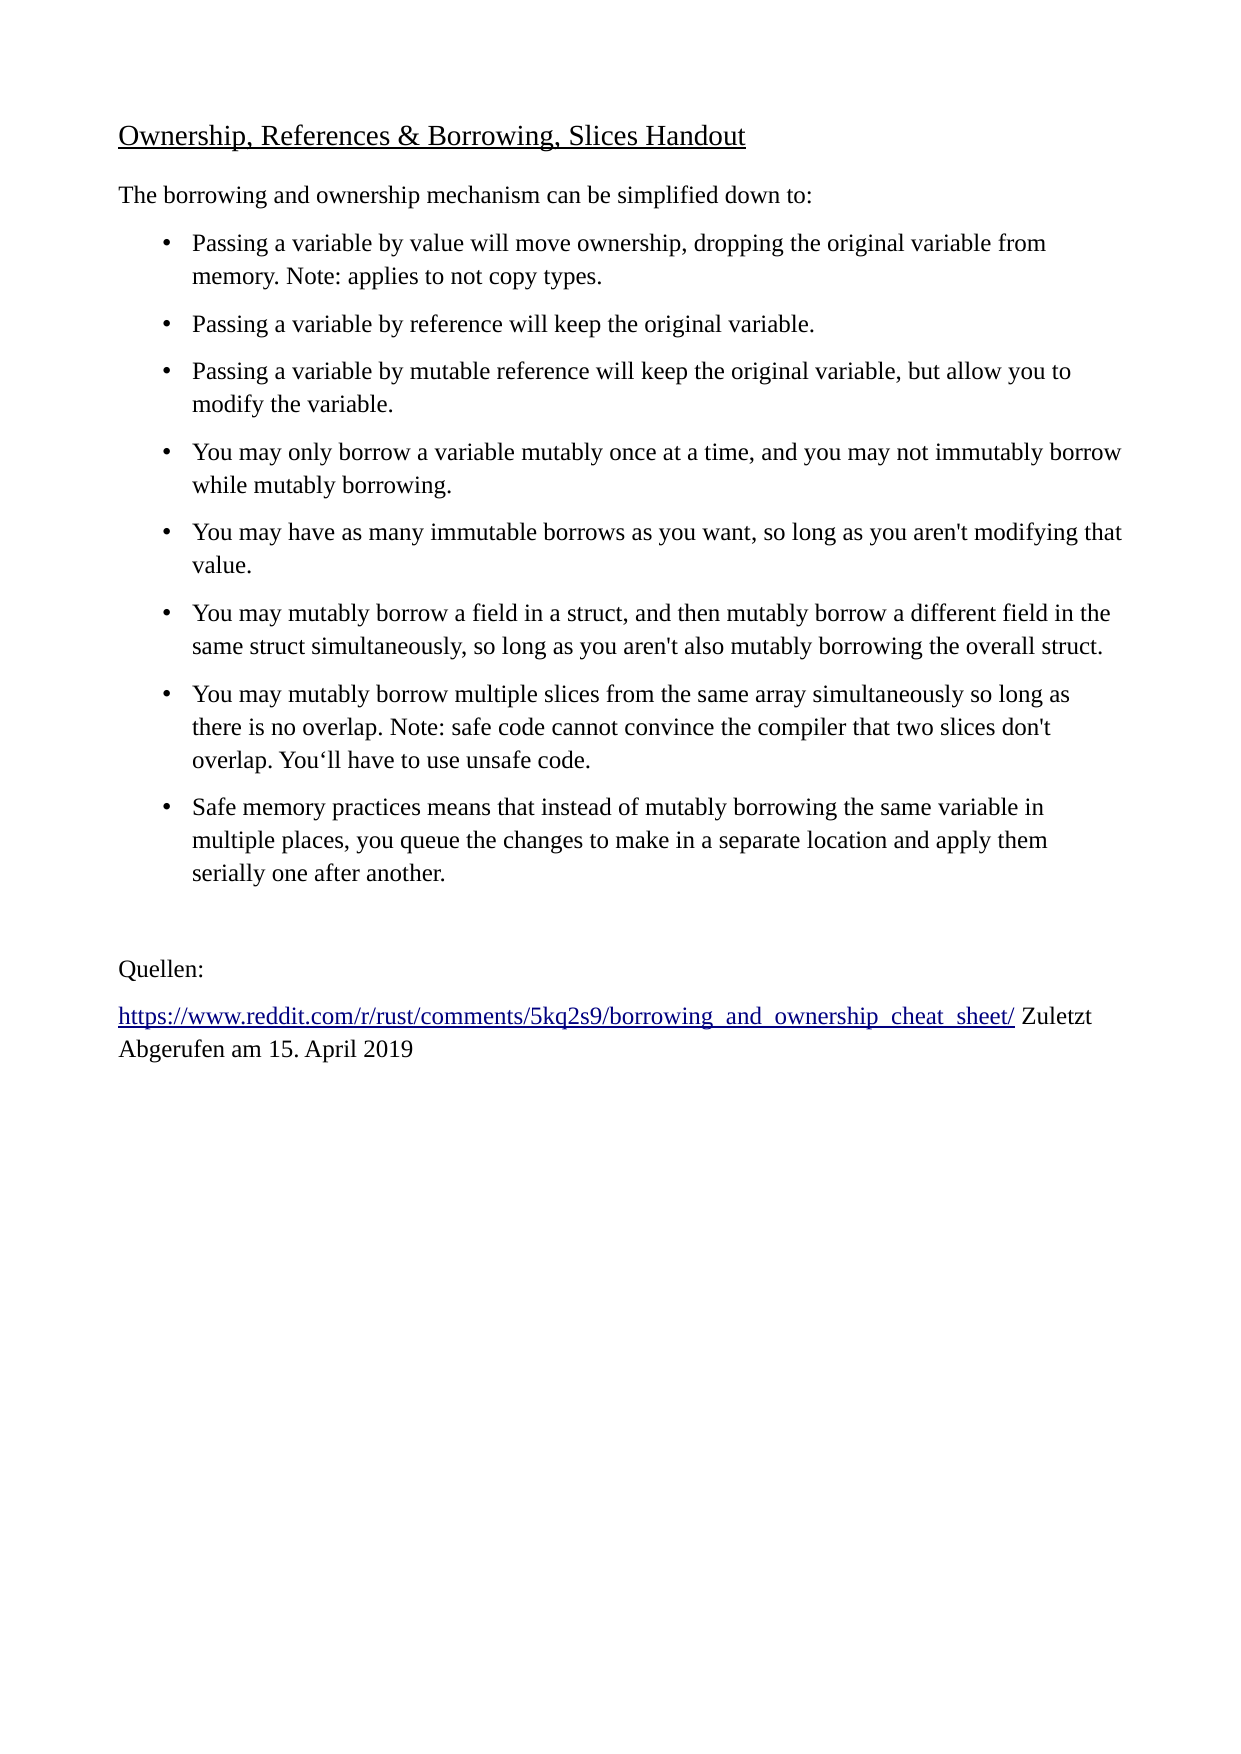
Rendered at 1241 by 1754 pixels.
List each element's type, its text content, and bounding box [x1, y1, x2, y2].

list Passing a variable by reference will keep the original variable. [162, 309, 1122, 337]
list You may have as many immutable borrows as you want, so long as you aren't modifying that value. [162, 517, 1122, 579]
list Passing a variable by mutable reference will keep the original variable, but allow you to modify the variable. [162, 356, 1122, 418]
text Quellen: [118, 954, 1122, 982]
list Safe memory practices means that instead of mutably borrowing the same variable in multiple places, you queue the changes to make in a separate location and apply them serially one after another. [162, 792, 1122, 887]
text The borrowing and ownership mechanism can be simplified down to: [118, 180, 1122, 209]
list You may mutably borrow a field in a struct, and then mutably borrow a different field in the same struct simultaneously, so long as you aren't also mutably borrowing the overall struct. [162, 598, 1122, 660]
list You may mutably borrow multiple slices from the same array simultaneously so long as there is no overlap. Note: safe code cannot convince the compiler that two slices don't overlap. You‘ll have to use unsafe code. [162, 679, 1122, 773]
list You may only borrow a variable mutably once at a time, and you may not immutably borrow while mutably borrowing. [162, 437, 1122, 499]
text Ownership, References & Borrowing, Slices Handout [118, 118, 1122, 152]
list Passing a variable by value will move ownership, dropping the original variable from memory. Note: applies to not copy types. [162, 228, 1122, 290]
text https://www.reddit.com/r/rust/comments/5kq2s9/borrowing_and_ownership_cheat_sheet/ Zuletzt Abgerufen am 15. April 2019 [118, 1001, 1122, 1063]
